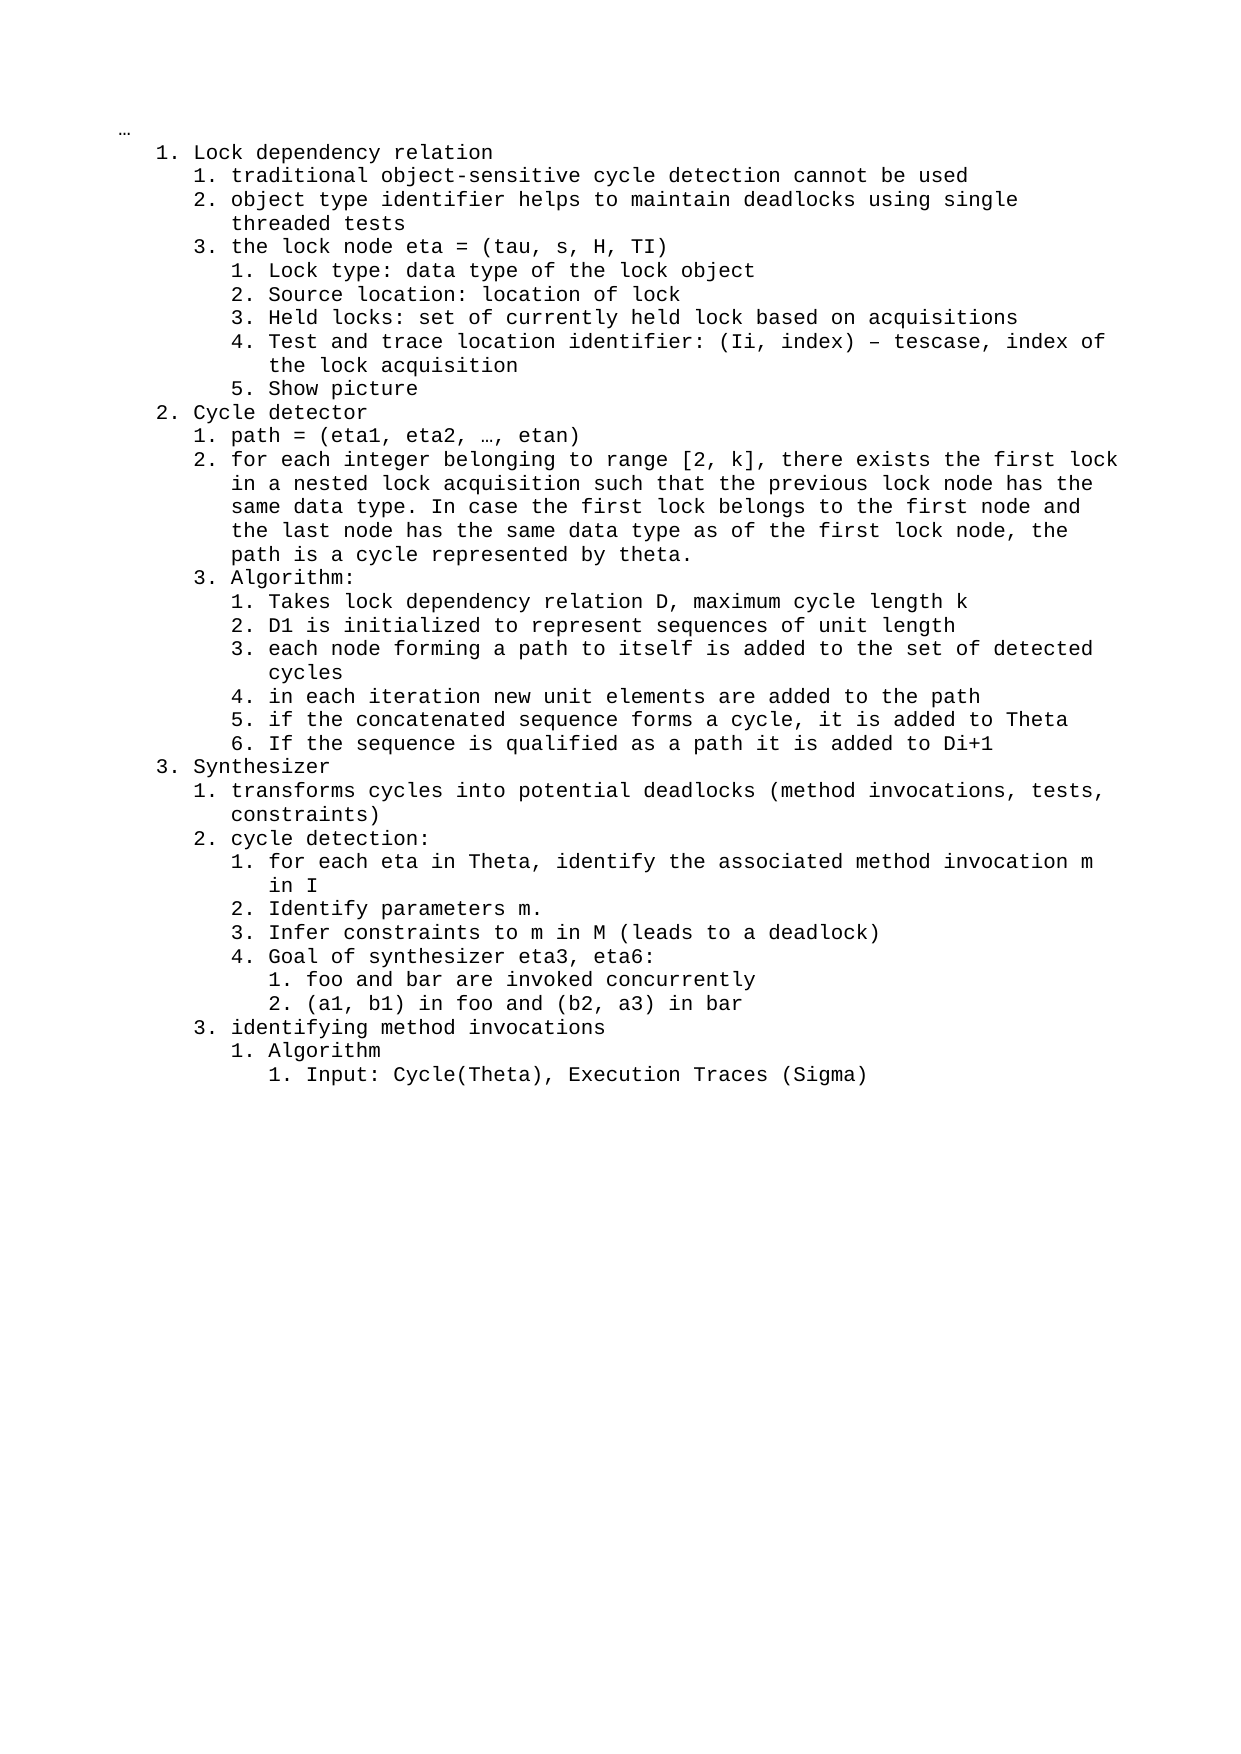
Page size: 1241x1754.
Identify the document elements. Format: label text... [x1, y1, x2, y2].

list Lock dependency relation [156, 142, 1122, 165]
list Algorithm [231, 1040, 1122, 1064]
list (a1, b1) in foo and (b2, a3) in bar [268, 993, 1122, 1017]
text … [118, 118, 1122, 142]
list Lock type: data type of the lock object [231, 260, 1122, 284]
list Synthesizer [156, 757, 1122, 780]
list Source location: location of lock [231, 284, 1122, 307]
list each node forming a path to itself is added to the set of detected cycles [231, 638, 1122, 686]
list in each iteration new unit elements are added to the path [231, 686, 1122, 709]
list cycle detection: [193, 827, 1122, 851]
list identifying method invocations [193, 1017, 1122, 1040]
list Cycle detector [156, 402, 1122, 426]
list path = (eta1, eta2, …, etan) [193, 426, 1122, 449]
list for each integer belonging to range [2, k], there exists the first lock in a nested lock acquisition such that the previous lock node has the same data type. In case the first lock belongs to the first node and the last node has the same data type as of the first lock node, the path is a cycle represented by theta. [193, 449, 1122, 567]
list Test and trace location identifier: (Ii, index) – tescase, index of the lock acquisition [231, 331, 1122, 378]
list traditional object-sensitive cycle detection cannot be used [193, 165, 1122, 189]
list If the sequence is qualified as a path it is added to Di+1 [231, 733, 1122, 757]
list Infer constraints to m in M (leads to a deadlock) [231, 922, 1122, 946]
list the lock node eta = (tau, s, H, TI) [193, 236, 1122, 260]
list foo and bar are invoked concurrently [268, 969, 1122, 993]
list for each eta in Theta, identify the associated method invocation m in I [231, 851, 1122, 898]
list Algorithm: [193, 567, 1122, 591]
list D1 is initialized to represent sequences of unit length [231, 615, 1122, 638]
list Goal of synthesizer eta3, eta6: [231, 946, 1122, 969]
list Takes lock dependency relation D, maximum cycle length k [231, 591, 1122, 615]
list Input: Cycle(Theta), Execution Traces (Sigma) [268, 1064, 1122, 1088]
list if the concatenated sequence forms a cycle, it is added to Theta [231, 709, 1122, 733]
list Show picture [231, 378, 1122, 402]
list Identify parameters m. [231, 898, 1122, 922]
list Held locks: set of currently held lock based on acquisitions [231, 307, 1122, 331]
list transforms cycles into potential deadlocks (method invocations, tests, constraints) [193, 780, 1122, 827]
list object type identifier helps to maintain deadlocks using single threaded tests [193, 189, 1122, 236]
